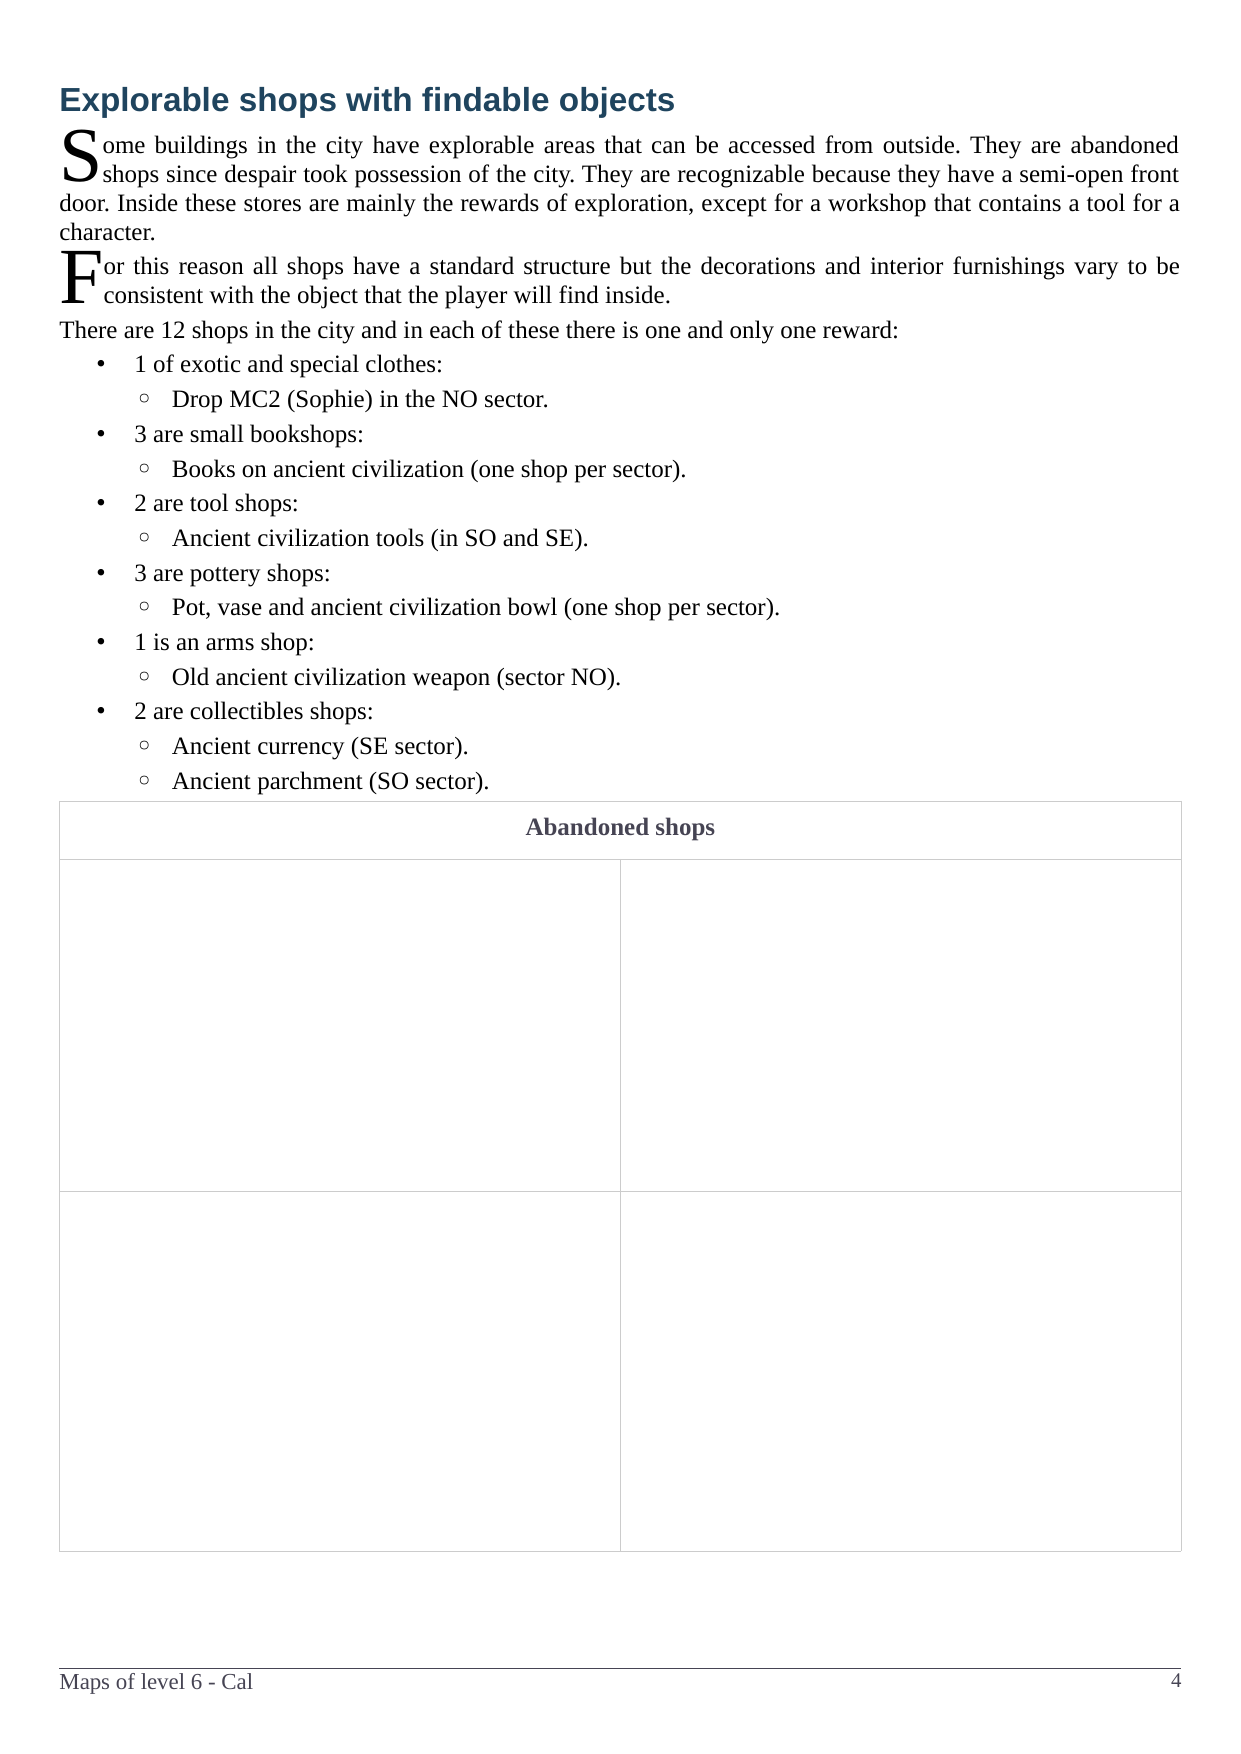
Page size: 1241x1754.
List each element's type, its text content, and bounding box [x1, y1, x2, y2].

list 3 are pottery shops: [97, 558, 1181, 586]
table_header Abandoned shops [60, 802, 1181, 859]
list Books on ancient civilization (one shop per sector). [134, 454, 1181, 482]
list 1 is an arms shop: [97, 627, 1181, 656]
text Some buildings in the city have explorable areas that can be accessed from outside. They are abandoned shops since despair took possession of the city. They are recognizable because they have a semi-open front door. Inside these stores are mainly the rewards of exploration, except for a workshop that contains a tool for a character. [59, 131, 1181, 246]
list Drop MC2 (Sophie) in the NO sector. [134, 384, 1181, 413]
list Ancient civilization tools (in SO and SE). [134, 523, 1181, 552]
list 3 are small bookshops: [97, 419, 1181, 448]
text For this reason all shops have a standard structure but the decorations and interior furnishings vary to be consistent with the object that the player will find inside. [59, 251, 1181, 309]
table_cell [621, 1192, 1181, 1551]
list Old ancient civilization weapon (sector NO). [134, 662, 1181, 691]
table_cell [60, 860, 620, 1191]
list Pot, vase and ancient civilization bowl (one shop per sector). [134, 592, 1181, 621]
list 2 are tool shops: [97, 488, 1181, 517]
list 2 are collectibles shops: [97, 696, 1181, 725]
list 1 of exotic and special clothes: [97, 349, 1181, 378]
table_cell [621, 860, 1181, 1191]
table_cell [60, 1192, 620, 1551]
list Ancient parchment (SO sector). [134, 766, 1181, 794]
text There are 12 shops in the city and in each of these there is one and only one reward: [59, 315, 1181, 344]
subtitle Explorable shops with findable objects [59, 80, 1181, 118]
list Ancient currency (SE sector). [134, 731, 1181, 760]
